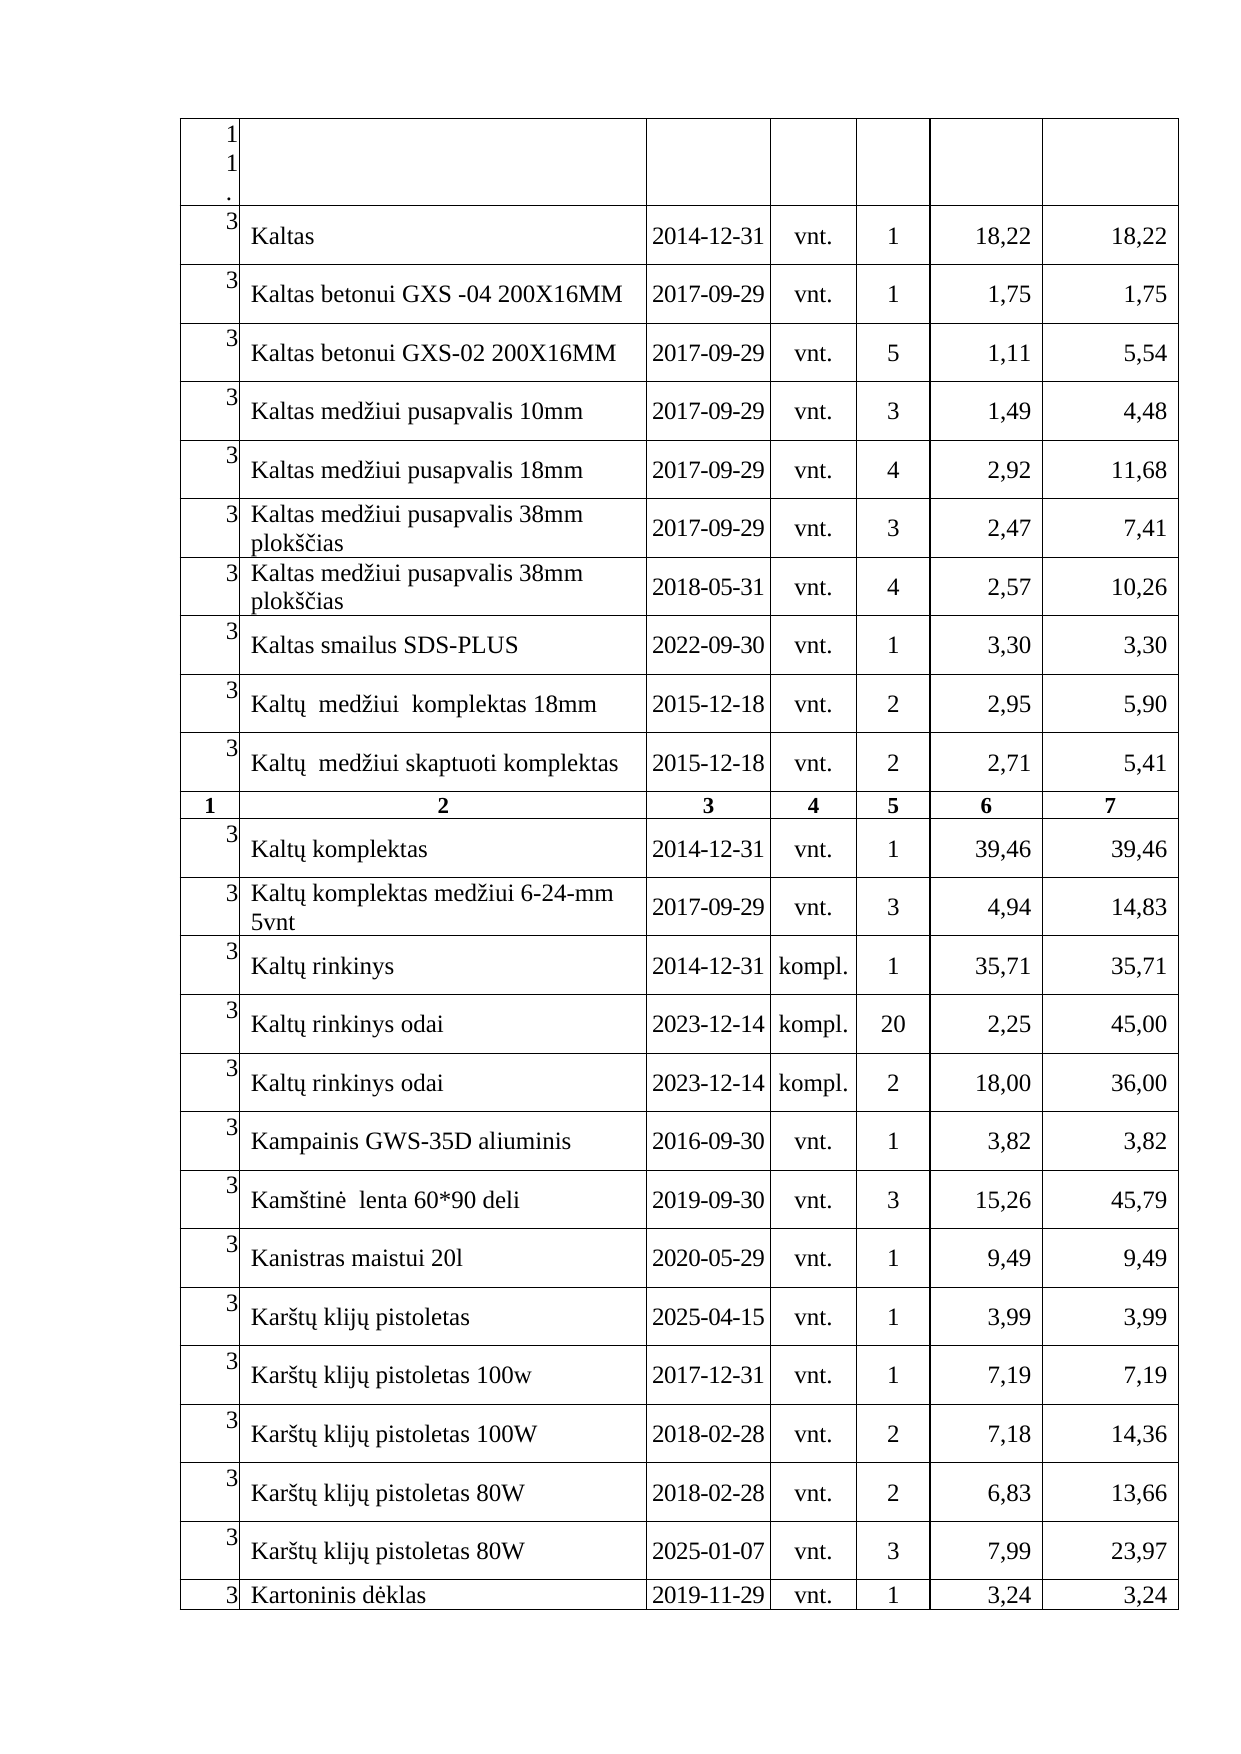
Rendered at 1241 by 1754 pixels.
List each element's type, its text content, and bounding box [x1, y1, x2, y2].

table_cell Kaltų medžiui komplektas 18mm [240, 675, 646, 732]
table_cell 1,75 [931, 265, 1042, 322]
table_cell 9,49 [931, 1229, 1042, 1287]
table_cell 2015-12-18 [647, 675, 770, 732]
table_cell 20 [857, 995, 929, 1052]
table_cell 5,54 [1043, 324, 1178, 381]
table_cell Kaltų rinkinys odai [240, 995, 646, 1052]
table_cell 3,82 [1043, 1112, 1178, 1169]
table_cell 318. [181, 558, 239, 615]
table_cell Kaltų medžiui skaptuoti komplektas [240, 733, 646, 791]
table_cell Kaltas medžiui pusapvalis 38mm plokščias [240, 499, 646, 557]
table_cell 2019-09-30 [647, 1171, 770, 1228]
table_cell 4,94 [931, 878, 1042, 935]
table_cell 3,99 [1043, 1288, 1178, 1345]
table_cell 326. [181, 1054, 239, 1111]
table_cell 334. [181, 1522, 239, 1579]
table_cell Kaltų rinkinys odai [240, 1054, 646, 1111]
table_cell Kaltas medžiui pusapvalis 10mm [240, 382, 646, 439]
table_cell 2015-12-18 [647, 733, 770, 791]
table_cell 1,75 [1043, 265, 1178, 322]
table_cell 331. [181, 1346, 239, 1404]
table_cell 6,83 [931, 1463, 1042, 1521]
table_cell 7,19 [931, 1346, 1042, 1404]
table_cell kompl. [771, 936, 856, 994]
table_cell 319. [181, 616, 239, 674]
table_cell 18,00 [931, 1054, 1042, 1111]
table_cell 2 [857, 1463, 929, 1521]
table_cell 322. [181, 819, 239, 877]
table_cell 5,41 [1043, 733, 1178, 791]
table_cell 2017-09-29 [647, 265, 770, 322]
table_cell 1 [857, 1112, 929, 1169]
table_cell kompl. [771, 1054, 856, 1111]
table_cell 14,36 [1043, 1405, 1178, 1462]
table_cell 320. [181, 675, 239, 732]
table_cell 2018-02-28 [647, 1405, 770, 1462]
table_cell 317. [181, 499, 239, 557]
table_cell Kampainis GWS-35D aliuminis [240, 1112, 646, 1169]
table_cell 3 [857, 878, 929, 935]
table_cell 3,30 [931, 616, 1042, 674]
table_cell 5 [857, 324, 929, 381]
table_cell 1 [857, 1288, 929, 1345]
table_cell 2,47 [931, 499, 1042, 557]
table_cell 312. [181, 206, 239, 264]
table_cell Karštų klijų pistoletas 100w [240, 1346, 646, 1404]
table_cell 4,48 [1043, 382, 1178, 439]
table_cell 45,00 [1043, 995, 1178, 1052]
table_cell vnt. [771, 441, 856, 498]
table_cell 327. [181, 1112, 239, 1169]
table_cell [857, 119, 929, 205]
table_cell 2014-12-31 [647, 206, 770, 264]
table_cell Kanistras maistui 20l [240, 1229, 646, 1287]
table_cell vnt. [771, 1405, 856, 1462]
table_cell 321. [181, 733, 239, 791]
table_cell 7,41 [1043, 499, 1178, 557]
table_cell 2 [857, 1054, 929, 1111]
table_cell 11,68 [1043, 441, 1178, 498]
table_cell 2018-02-28 [647, 1463, 770, 1521]
table_cell 2025-01-07 [647, 1522, 770, 1579]
table_cell [647, 119, 770, 205]
table_cell vnt. [771, 616, 856, 674]
table_cell vnt. [771, 878, 856, 935]
table_cell 2019-11-29 [647, 1580, 770, 1609]
table_cell Karštų klijų pistoletas 80W [240, 1522, 646, 1579]
table_cell 2,25 [931, 995, 1042, 1052]
table_cell 45,79 [1043, 1171, 1178, 1228]
table_cell Karštų klijų pistoletas 100W [240, 1405, 646, 1462]
table_cell 3 [857, 1171, 929, 1228]
table_cell 18,22 [931, 206, 1042, 264]
table_cell 11. [181, 119, 239, 205]
table_cell 18,22 [1043, 206, 1178, 264]
table_cell 2017-09-29 [647, 441, 770, 498]
table_cell vnt. [771, 382, 856, 439]
table_cell 1 [857, 936, 929, 994]
table_cell vnt. [771, 558, 856, 615]
table_cell 13,66 [1043, 1463, 1178, 1521]
table_cell 39,46 [1043, 819, 1178, 877]
table_cell Karštų klijų pistoletas 80W [240, 1463, 646, 1521]
table_cell vnt. [771, 1346, 856, 1404]
table_cell 36,00 [1043, 1054, 1178, 1111]
table_cell Kaltas betonui GXS-02 200X16MM [240, 324, 646, 381]
table_cell 1 [857, 1580, 929, 1609]
table_cell 333. [181, 1463, 239, 1521]
table_cell 2025-04-15 [647, 1288, 770, 1345]
table_cell 1 [857, 616, 929, 674]
table_cell [1043, 119, 1178, 205]
table_cell 1 [857, 265, 929, 322]
table_cell 7,19 [1043, 1346, 1178, 1404]
table_cell 3,24 [931, 1580, 1042, 1609]
table_cell vnt. [771, 1229, 856, 1287]
table_cell 4 [857, 558, 929, 615]
table_cell vnt. [771, 675, 856, 732]
table_cell 3 [857, 499, 929, 557]
table_cell 23,97 [1043, 1522, 1178, 1579]
table_cell 329. [181, 1229, 239, 1287]
table_cell 14,83 [1043, 878, 1178, 935]
table_cell Kaltas medžiui pusapvalis 38mm plokščias [240, 558, 646, 615]
table_cell 2022-09-30 [647, 616, 770, 674]
table_cell 1 [857, 819, 929, 877]
table_cell 6 [931, 792, 1042, 818]
table_cell vnt. [771, 1171, 856, 1228]
table_cell vnt. [771, 1112, 856, 1169]
table_cell 1 [857, 1346, 929, 1404]
table_cell 4 [857, 441, 929, 498]
table_cell Kaltų rinkinys [240, 936, 646, 994]
table_cell 35,71 [1043, 936, 1178, 994]
table_cell vnt. [771, 733, 856, 791]
table_cell 314. [181, 324, 239, 381]
table_cell 2017-09-29 [647, 878, 770, 935]
table_cell 2,95 [931, 675, 1042, 732]
table_cell [931, 119, 1042, 205]
table_cell Kaltas [240, 206, 646, 264]
table_cell vnt. [771, 499, 856, 557]
table_cell Kaltų komplektas [240, 819, 646, 877]
table_cell 1,11 [931, 324, 1042, 381]
table_cell 1 [857, 206, 929, 264]
table_cell 2014-12-31 [647, 936, 770, 994]
table_cell vnt. [771, 1580, 856, 1609]
table_cell 1 [857, 1229, 929, 1287]
table_cell 7,18 [931, 1405, 1042, 1462]
table_cell 2 [857, 733, 929, 791]
table_cell 324. [181, 936, 239, 994]
table_cell 2017-09-29 [647, 382, 770, 439]
table_cell vnt. [771, 819, 856, 877]
table_cell vnt. [771, 1463, 856, 1521]
table_cell 2,57 [931, 558, 1042, 615]
table_cell 2018-05-31 [647, 558, 770, 615]
table_cell 3 [647, 792, 770, 818]
table_cell 3,30 [1043, 616, 1178, 674]
table_cell 2017-09-29 [647, 324, 770, 381]
table_cell Karštų klijų pistoletas [240, 1288, 646, 1345]
table_cell 2 [240, 792, 646, 818]
table_cell Kamštinė lenta 60*90 deli [240, 1171, 646, 1228]
table_cell 2 [857, 1405, 929, 1462]
table_cell 3,24 [1043, 1580, 1178, 1609]
table_cell 313. [181, 265, 239, 322]
table_cell 2,92 [931, 441, 1042, 498]
table_cell 2023-12-14 [647, 995, 770, 1052]
table_cell 15,26 [931, 1171, 1042, 1228]
table_cell 325. [181, 995, 239, 1052]
table_cell Kaltų komplektas medžiui 6-24-mm 5vnt [240, 878, 646, 935]
table_cell 3 [857, 382, 929, 439]
table_cell vnt. [771, 265, 856, 322]
table_cell 332. [181, 1405, 239, 1462]
table_cell [771, 119, 856, 205]
table_cell 328. [181, 1171, 239, 1228]
table_cell 3 [181, 1580, 239, 1609]
table_cell 330. [181, 1288, 239, 1345]
table_cell 316. [181, 441, 239, 498]
table_cell 35,71 [931, 936, 1042, 994]
table_cell Kaltas smailus SDS-PLUS [240, 616, 646, 674]
table_cell kompl. [771, 995, 856, 1052]
table_cell 2017-12-31 [647, 1346, 770, 1404]
table_cell 2017-09-29 [647, 499, 770, 557]
table_cell 3 [857, 1522, 929, 1579]
table_cell 3,99 [931, 1288, 1042, 1345]
table_cell Kartoninis dėklas [240, 1580, 646, 1609]
table_cell 1 [181, 792, 239, 818]
table_cell 7 [1043, 792, 1178, 818]
table_cell [240, 119, 646, 205]
table_cell 5,90 [1043, 675, 1178, 732]
table_cell vnt. [771, 1522, 856, 1579]
table_cell 5 [857, 792, 929, 818]
table_cell 2,71 [931, 733, 1042, 791]
table_cell 2016-09-30 [647, 1112, 770, 1169]
table_cell 39,46 [931, 819, 1042, 877]
table_cell 323. [181, 878, 239, 935]
table_cell 3,82 [931, 1112, 1042, 1169]
table_cell vnt. [771, 1288, 856, 1345]
table_cell 4 [771, 792, 856, 818]
table_cell 9,49 [1043, 1229, 1178, 1287]
table_cell Kaltas medžiui pusapvalis 18mm [240, 441, 646, 498]
table_cell 2020-05-29 [647, 1229, 770, 1287]
table_cell 2 [857, 675, 929, 732]
table_cell 10,26 [1043, 558, 1178, 615]
table_cell 315. [181, 382, 239, 439]
table_cell 2014-12-31 [647, 819, 770, 877]
table_cell 1,49 [931, 382, 1042, 439]
table_cell Kaltas betonui GXS -04 200X16MM [240, 265, 646, 322]
table_cell 7,99 [931, 1522, 1042, 1579]
table_cell vnt. [771, 324, 856, 381]
table_cell vnt. [771, 206, 856, 264]
table_cell 2023-12-14 [647, 1054, 770, 1111]
